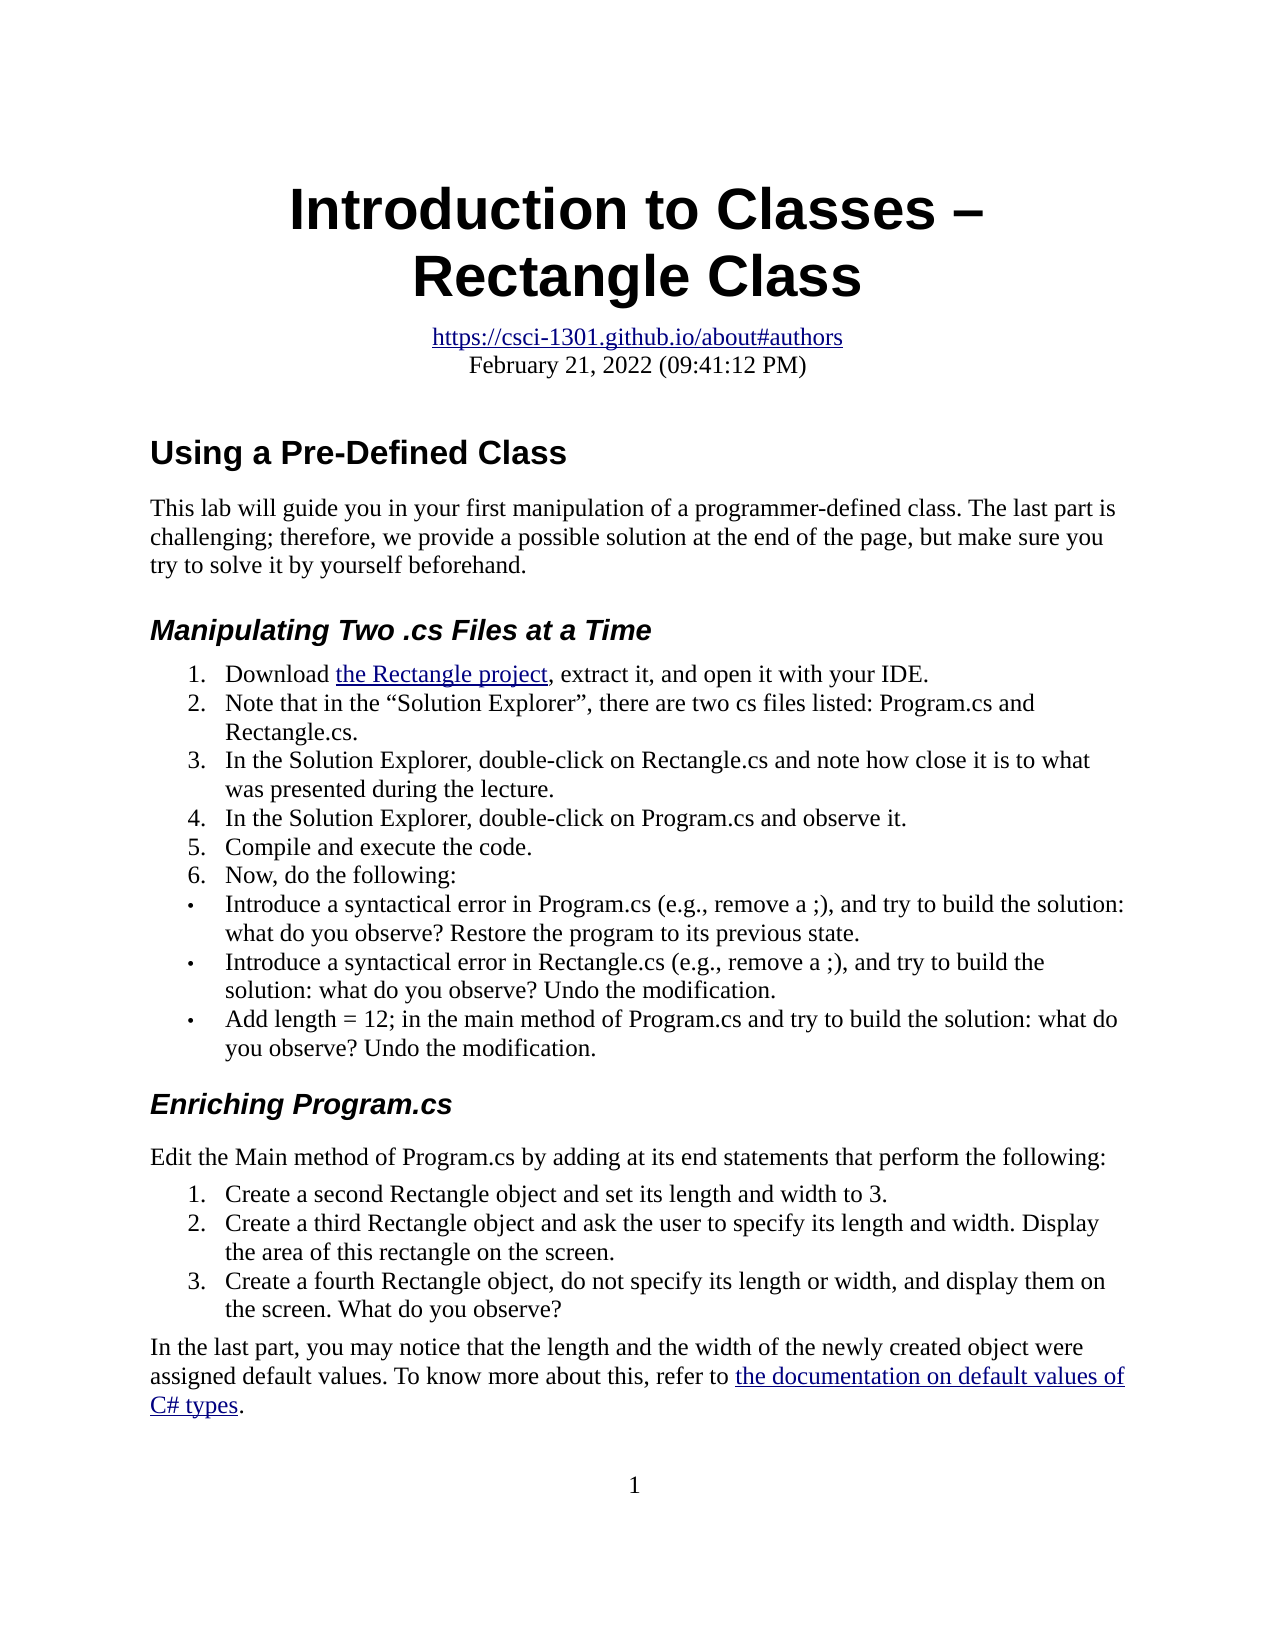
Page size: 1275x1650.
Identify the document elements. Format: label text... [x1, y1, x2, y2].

list Download the Rectangle project, extract it, and open it with your IDE. [187, 659, 1125, 688]
list Note that in the “Solution Explorer”, there are two cs files listed: Program.cs and Rectangle.cs. [187, 688, 1125, 746]
list Create a second Rectangle object and set its length and width to 3. [187, 1179, 1125, 1208]
text This lab will guide you in your first manipulation of a programmer-defined class. The last part is challenging; therefore, we provide a possible solution at the end of the page, but make sure you try to solve it by yourself beforehand. [150, 493, 1125, 579]
list Add length = 12; in the main method of Program.cs and try to build the solution: what do you observe? Undo the modification. [187, 1004, 1125, 1062]
list Create a fourth Rectangle object, do not specify its length or width, and display them on the screen. What do you observe? [187, 1266, 1125, 1323]
subtitle Manipulating Two .cs Files at a Time [150, 613, 1125, 647]
title Introduction to Classes – Rectangle Class [150, 175, 1125, 309]
list Compile and execute the code. [187, 832, 1125, 861]
text Edit the Main method of Program.cs by adding at its end statements that perform the following: [150, 1142, 1125, 1171]
subtitle Enriching Program.cs [150, 1087, 1125, 1120]
list Create a third Rectangle object and ask the user to specify its length and width. Display the area of this rectangle on the screen. [187, 1208, 1125, 1266]
text February 21, 2022 (09:41:12 PM) [150, 350, 1125, 379]
text In the last part, you may notice that the length and the width of the newly created object were assigned default values. To know more about this, refer to the documentation on default values of C# types. [150, 1332, 1125, 1418]
list Introduce a syntactical error in Program.cs (e.g., remove a ;), and try to build the solution: what do you observe? Restore the program to its previous state. [187, 889, 1125, 947]
list In the Solution Explorer, double-click on Program.cs and observe it. [187, 803, 1125, 832]
list Now, do the following: [187, 861, 1125, 889]
list In the Solution Explorer, double-click on Rectangle.cs and note how close it is to what was presented during the lecture. [187, 746, 1125, 803]
list Introduce a syntactical error in Rectangle.cs (e.g., remove a ;), and try to build the solution: what do you observe? Undo the modification. [187, 947, 1125, 1004]
text https://csci-1301.github.io/about#authors [150, 322, 1125, 350]
subtitle Using a Pre-Defined Class [150, 433, 1125, 472]
